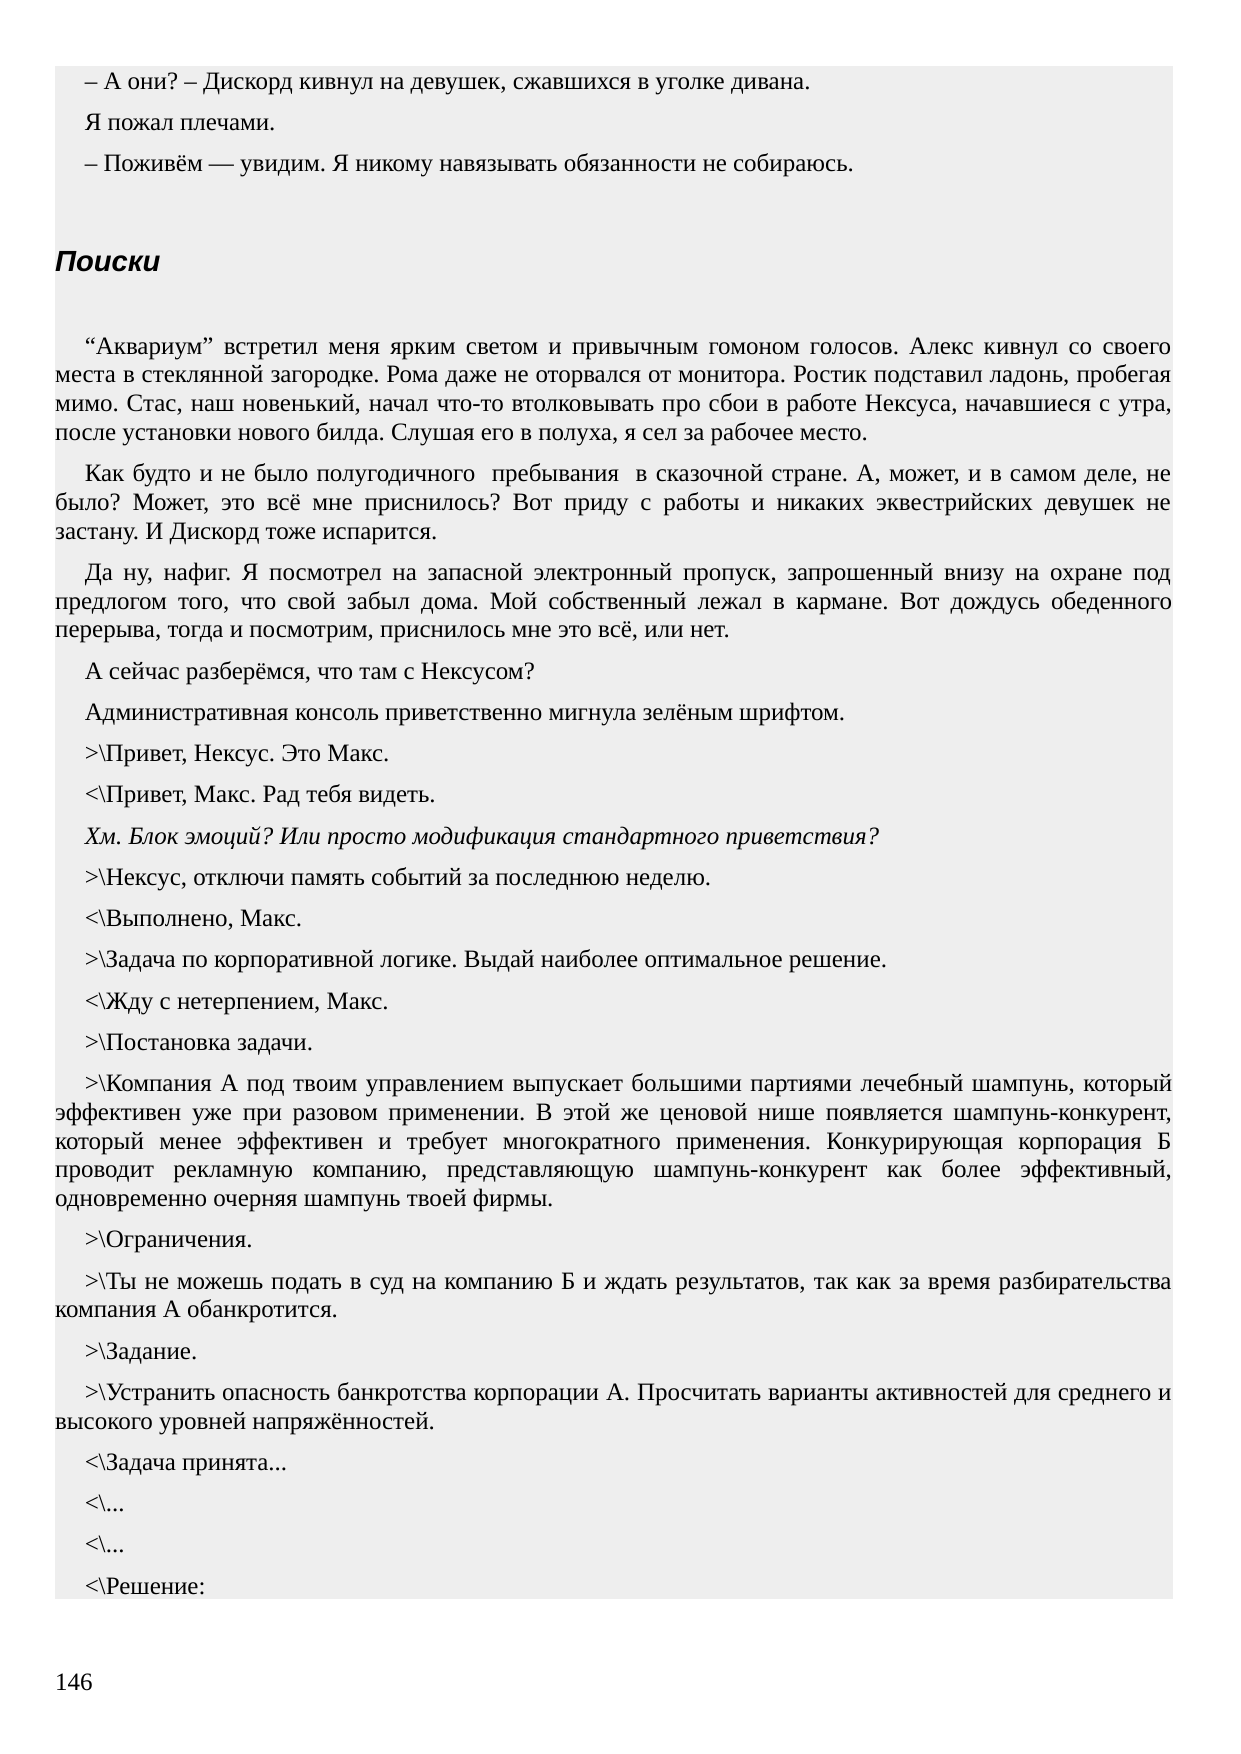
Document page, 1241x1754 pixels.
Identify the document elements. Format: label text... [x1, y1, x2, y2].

text Административная консоль приветственно мигнула зелёным шрифтом. [55, 697, 1173, 726]
text Хм. Блок эмоций? Или просто модификация стандартного приветствия? [55, 821, 1173, 849]
text – Поживём — увидим. Я никому навязывать обязанности не собираюсь. [55, 148, 1173, 177]
text <\Решение: [55, 1571, 1173, 1599]
text >\Задача по корпоративной логике. Выдай наиболее оптимальное решение. [55, 944, 1173, 973]
text >\Привет, Нексус. Это Макс. [55, 738, 1173, 767]
text >\Постановка задачи. [55, 1027, 1173, 1056]
text <\... [55, 1529, 1173, 1558]
text <\Выполнено, Макс. [55, 903, 1173, 932]
text <\Задача принята... [55, 1447, 1173, 1476]
text Да ну, нафиг. Я посмотрел на запасной электронный пропуск, запрошенный внизу на охране под предлогом того, что свой забыл дома. Мой собственный лежал в кармане. Вот дождусь обеденного перерыва, тогда и посмотрим, приснилось мне это всё, или нет. [55, 557, 1173, 643]
text <\Привет, Макс. Рад тебя видеть. [55, 779, 1173, 808]
text <\Жду с нетерпением, Макс. [55, 986, 1173, 1014]
subtitle Поиски [55, 243, 1173, 277]
text Я пожал плечами. [55, 107, 1173, 136]
text А сейчас разберёмся, что там с Нексусом? [55, 656, 1173, 684]
text >\Ограничения. [55, 1224, 1173, 1253]
text >\Устранить опасность банкротства корпорации А. Просчитать варианты активностей для среднего и высокого уровней напряжённостей. [55, 1377, 1173, 1434]
text >\Задание. [55, 1336, 1173, 1364]
text <\... [55, 1488, 1173, 1517]
text >\Нексус, отключи память событий за последнюю неделю. [55, 862, 1173, 891]
text >\Компания А под твоим управлением выпускает большими партиями лечебный шампунь, который эффективен уже при разовом применении. В этой же ценовой нише появляется шампунь-конкурент, который менее эффективен и требует многократного применения. Конкурирующая корпорация Б проводит рекламную компанию, представляющую шампунь-конкурент как более эффективный, одновременно очерняя шампунь твоей фирмы. [55, 1068, 1173, 1212]
text Как будто и не было полугодичного пребывания в сказочной стране. А, может, и в самом деле, не было? Может, это всё мне приснилось? Вот приду с работы и никаких эквестрийских девушек не застану. И Дискорд тоже испарится. [55, 458, 1173, 544]
text >\Ты не можешь подать в суд на компанию Б и ждать результатов, так как за время разбирательства компания А обанкротится. [55, 1266, 1173, 1323]
text – А они? – Дискорд кивнул на девушек, сжавшихся в уголке дивана. [55, 66, 1173, 95]
text “Аквариум” встретил меня ярким светом и привычным гомоном голосов. Алекс кивнул со своего места в стеклянной загородке. Рома даже не оторвался от монитора. Ростик подставил ладонь, пробегая мимо. Стас, наш новенький, начал что-то втолковывать про сбои в работе Нексуса, начавшиеся с утра, после установки нового билда. Слушая его в полуха, я сел за рабочее место. [55, 331, 1173, 446]
